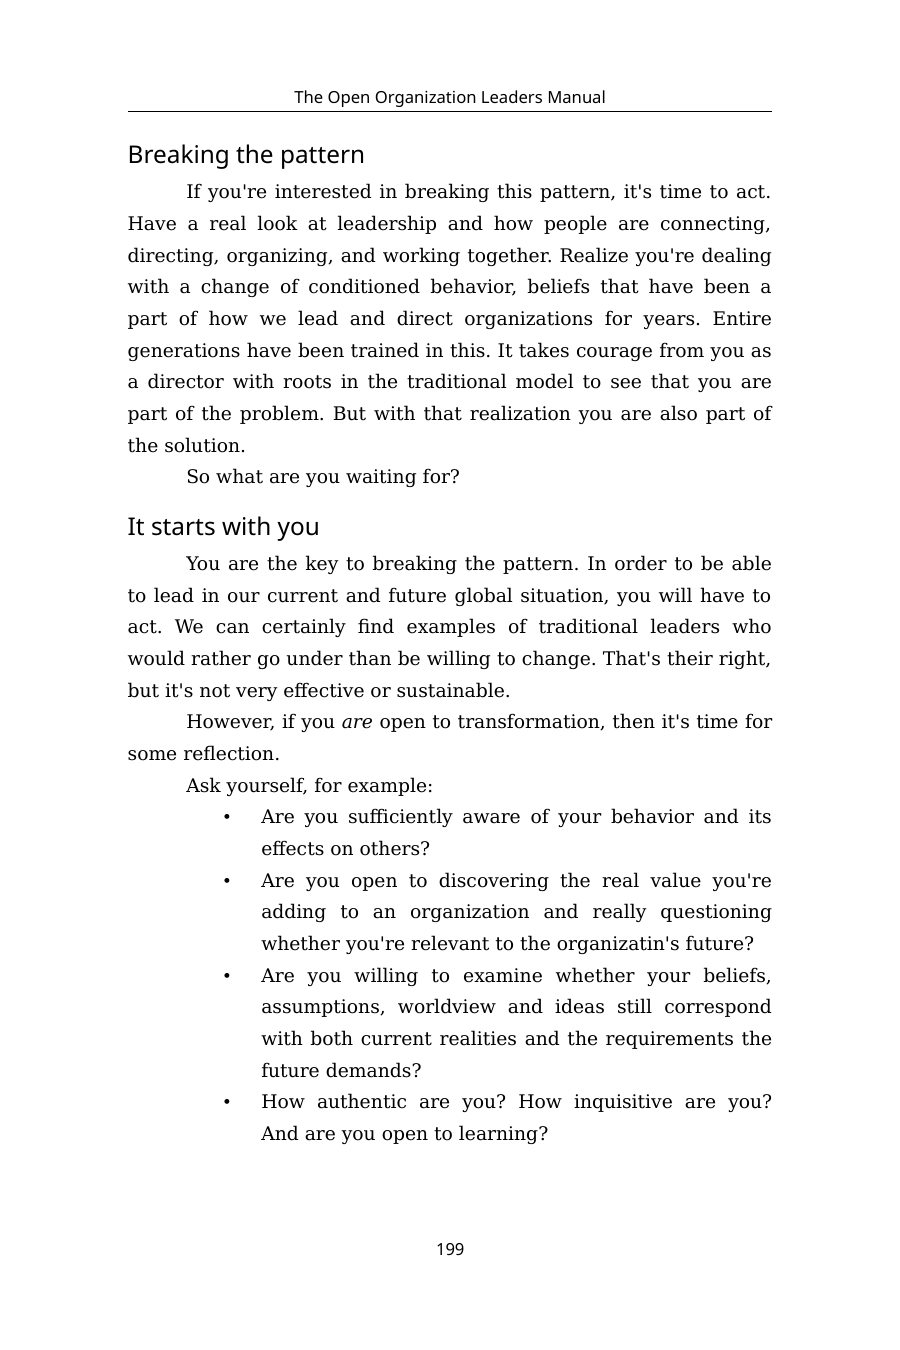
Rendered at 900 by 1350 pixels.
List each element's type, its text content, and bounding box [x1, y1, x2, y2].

list How authentic are you? How inquisitive are you? And are you open to learning? [223, 1091, 772, 1145]
subtitle Breaking the pattern [127, 141, 772, 169]
text So what are you waiting for? [127, 466, 772, 488]
text You are the key to breaking the pattern. In order to be able to lead in our current and future global situation, you will have to act. We can certainly find examples of traditional leaders who would rather go under than be willing to change. That's their right, but it's not very effective or sustainable. [127, 553, 772, 702]
text If you're interested in breaking this pattern, it's time to act. Have a real look at leadership and how people are connecting, directing, organizing, and working together. Realize you're dealing with a change of conditioned behavior, beliefs that have been a part of how we lead and direct organizations for years. Entire generations have been trained in this. It takes courage from you as a director with roots in the traditional model to see that you are part of the problem. But with that realization you are also part of the solution. [127, 181, 772, 456]
list Are you sufficiently aware of your behavior and its effects on others? [223, 806, 772, 860]
list Are you willing to examine whether your beliefs, assumptions, worldview and ideas still correspond with both current realities and the requirements the future demands? [223, 965, 772, 1082]
subtitle It starts with you [127, 513, 772, 541]
text Ask yourself, for example: [127, 775, 772, 797]
text However, if you are open to transformation, then it's time for some reflection. [127, 711, 772, 765]
list Are you open to discovering the real value you're adding to an organization and really questioning whether you're relevant to the organizatin's future? [223, 870, 772, 955]
